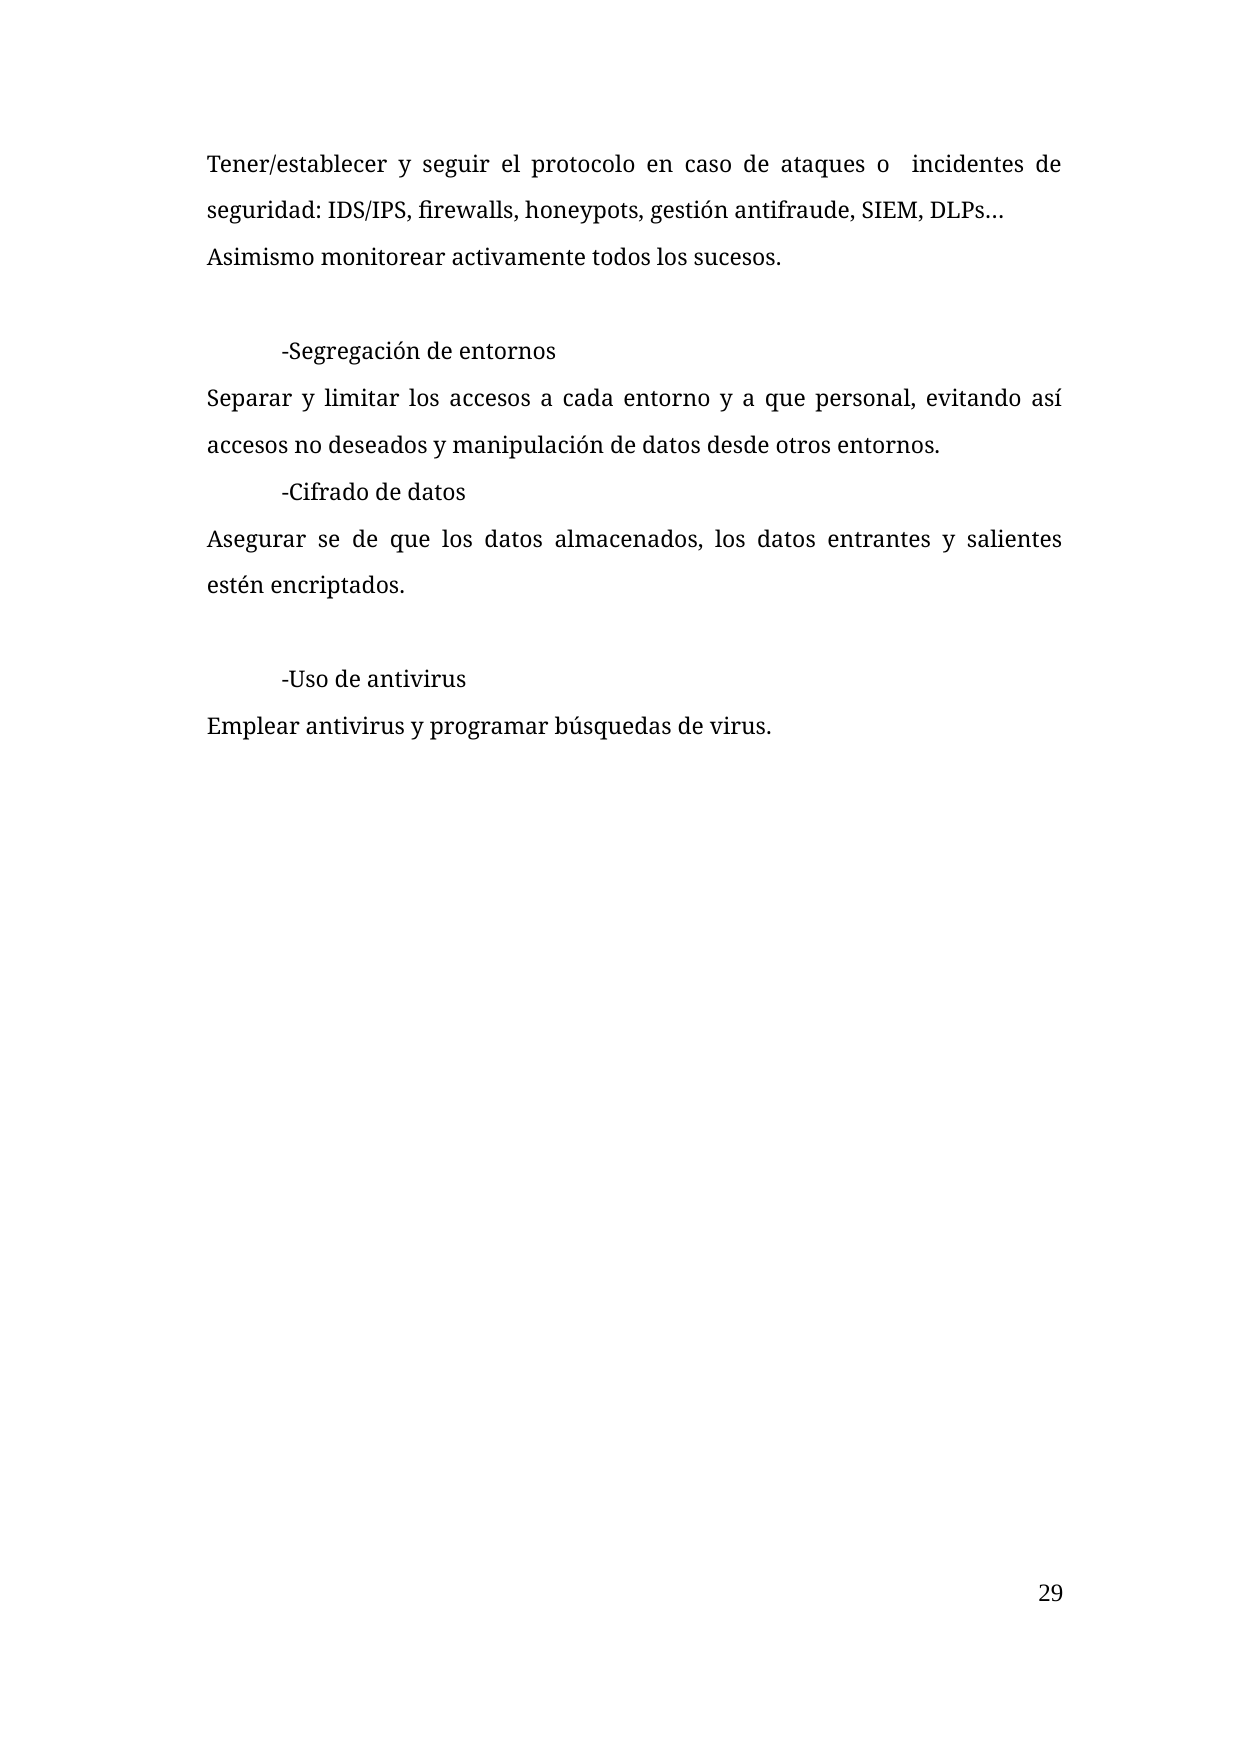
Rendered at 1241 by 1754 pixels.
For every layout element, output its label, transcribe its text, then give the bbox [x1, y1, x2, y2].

text -Cifrado de datos [207, 476, 1063, 507]
text Separar y limitar los accesos a cada entorno y a que personal, evitando así accesos no deseados y manipulación de datos desde otros entornos. [207, 382, 1063, 460]
text -Uso de antivirus [207, 663, 1063, 694]
text Tener/establecer y seguir el protocolo en caso de ataques o incidentes de seguridad: IDS/IPS, firewalls, honeypots, gestión antifraude, SIEM, DLPs… [207, 148, 1063, 226]
text Asimismo monitorear activamente todos los sucesos. [207, 241, 1063, 273]
text Emplear antivirus y programar búsquedas de virus. [207, 710, 1063, 741]
text Asegurar se de que los datos almacenados, los datos entrantes y salientes estén encriptados. [207, 523, 1063, 601]
text -Segregación de entornos [207, 335, 1063, 366]
